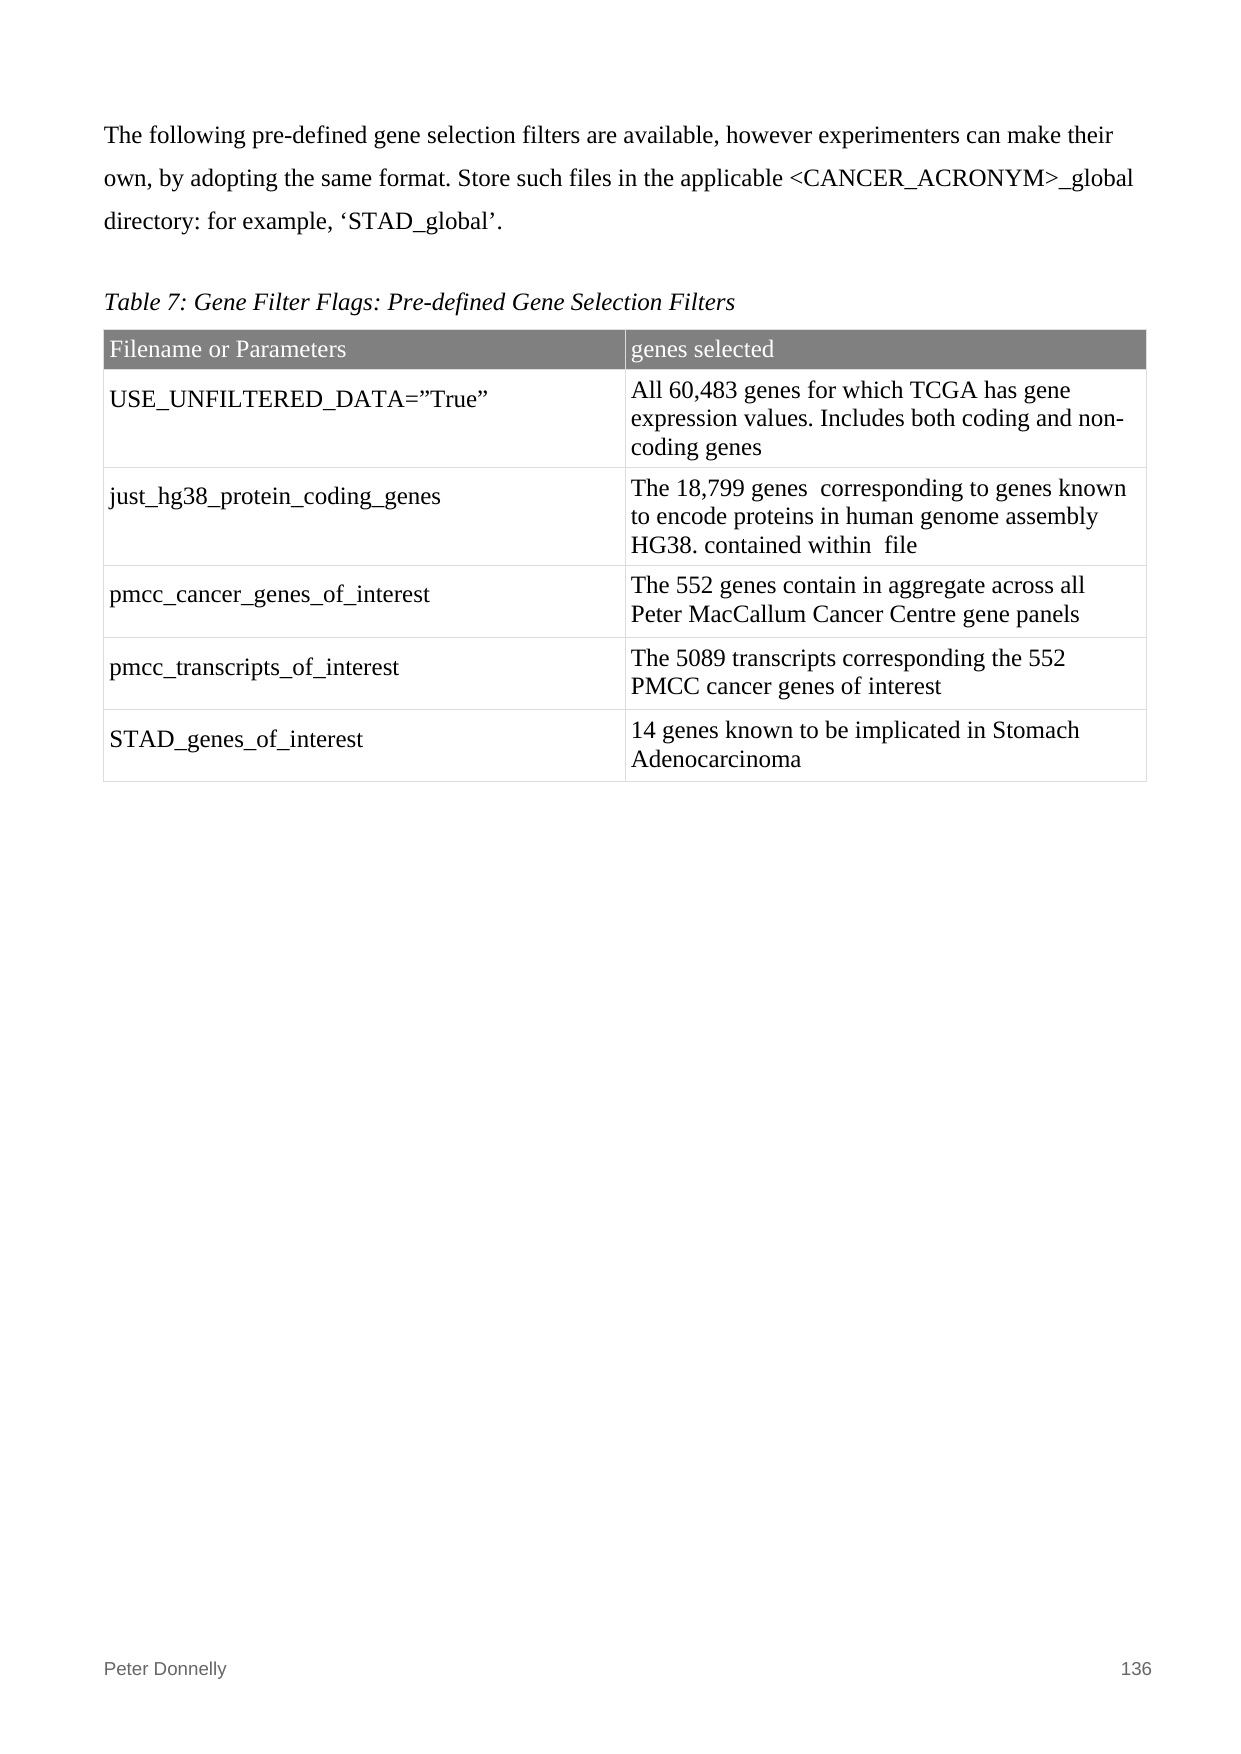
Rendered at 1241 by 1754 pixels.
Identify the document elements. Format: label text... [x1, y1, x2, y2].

table_header Filename or Parameters [104, 330, 625, 369]
text The following pre-defined gene selection filters are available, however experimenters can make their own, by adopting the same format. Store such files in the applicable <CANCER_ACRONYM>_global directory: for example, ‘STAD_global’. [103, 120, 1146, 235]
table_cell STAD_genes_of_interest [104, 710, 625, 781]
table_cell pmcc_cancer_genes_of_interest [104, 566, 625, 637]
table_cell pmcc_transcripts_of_interest [104, 638, 625, 709]
table_cell USE_UNFILTERED_DATA=”True” [104, 370, 625, 467]
table_cell The 552 genes contain in aggregate across all Peter MacCallum Cancer Centre gene panels [626, 566, 1146, 637]
table_cell The 18,799 genes corresponding to genes known to encode proteins in human genome assembly HG38. contained within file [626, 468, 1146, 564]
table_cell All 60,483 genes for which TCGA has gene expression values. Includes both coding and non-coding genes [626, 370, 1146, 467]
table_cell The 5089 transcripts corresponding the 552 PMCC cancer genes of interest [626, 638, 1146, 709]
table_cell 14 genes known to be implicated in Stomach Adenocarcinoma [626, 710, 1146, 781]
table_header genes selected [626, 330, 1146, 369]
text Table 7: Gene Filter Flags: Pre-defined Gene Selection Filters [103, 287, 1146, 316]
table_cell just_hg38_protein_coding_genes [104, 468, 625, 564]
